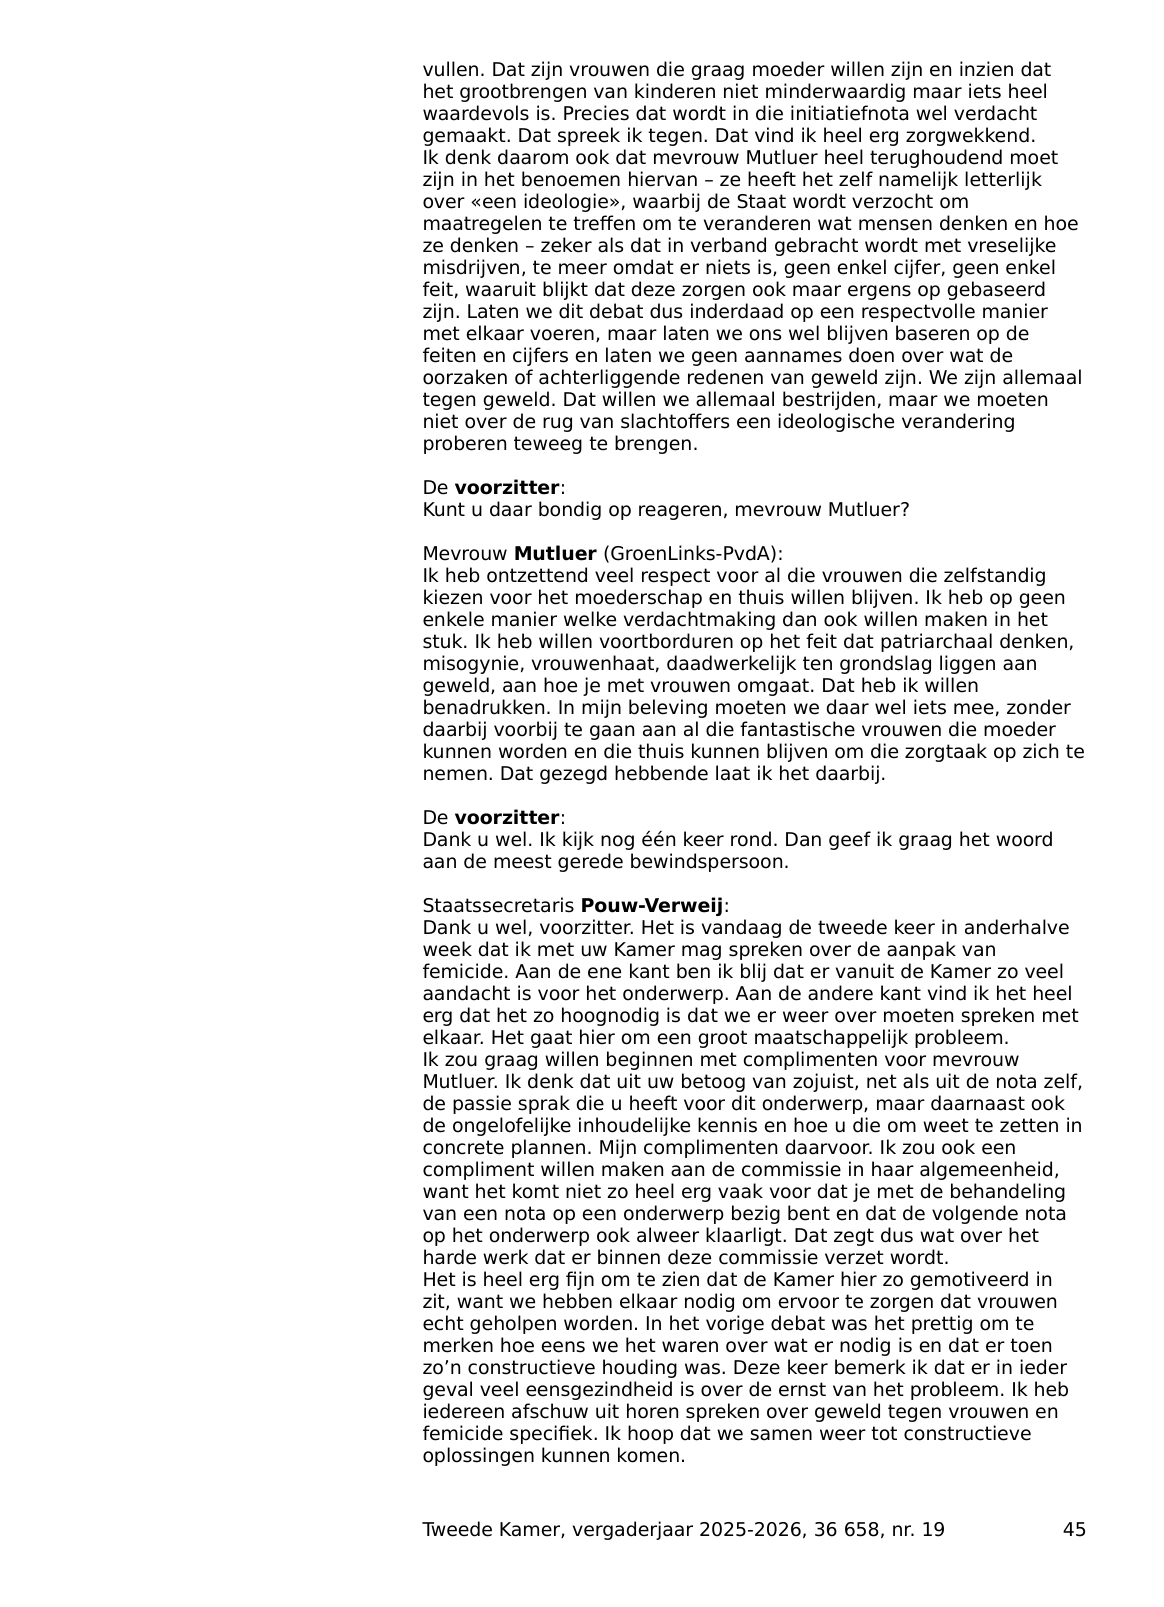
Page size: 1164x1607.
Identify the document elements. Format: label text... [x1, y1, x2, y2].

text Ik zou graag willen beginnen met complimenten voor mevrouw Mutluer. Ik denk dat uit uw betoog van zojuist, net als uit de nota zelf, de passie sprak die u heeft voor dit onderwerp, maar daarnaast ook de ongelofelijke inhoudelijke kennis en hoe u die om weet te zetten in concrete plannen. Mijn complimenten daarvoor. Ik zou ook een compliment willen maken aan de commissie in haar algemeenheid, want het komt niet zo heel erg vaak voor dat je met de behandeling van een nota op een onderwerp bezig bent en dat de volgende nota op het onderwerp ook alweer klaarligt. Dat zegt dus wat over het harde werk dat er binnen deze commissie verzet wordt. [422, 1049, 1087, 1269]
text Mevrouw Mutluer (GroenLinks-PvdA): [422, 543, 1087, 565]
text Ik denk daarom ook dat mevrouw Mutluer heel terughoudend moet zijn in het benoemen hiervan – ze heeft het zelf namelijk letterlijk over «een ideologie», waarbij de Staat wordt verzocht om maatregelen te treffen om te veranderen wat mensen denken en hoe ze denken – zeker als dat in verband gebracht wordt met vreselijke misdrijven, te meer omdat er niets is, geen enkel cijfer, geen enkel feit, waaruit blijkt dat deze zorgen ook maar ergens op gebaseerd zijn. Laten we dit debat dus inderdaad op een respectvolle manier met elkaar voeren, maar laten we ons wel blijven baseren op de feiten en cijfers en laten we geen aannames doen over wat de oorzaken of achterliggende redenen van geweld zijn. We zijn allemaal tegen geweld. Dat willen we allemaal bestrijden, maar we moeten niet over de rug van slachtoffers een ideologische verandering proberen teweeg te brengen. [422, 147, 1087, 455]
text De voorzitter: [422, 477, 1087, 499]
text Ik heb ontzettend veel respect voor al die vrouwen die zelfstandig kiezen voor het moederschap en thuis willen blijven. Ik heb op geen enkele manier welke verdachtmaking dan ook willen maken in het stuk. Ik heb willen voortborduren op het feit dat patriarchaal denken, misogynie, vrouwenhaat, daadwerkelijk ten grondslag liggen aan geweld, aan hoe je met vrouwen omgaat. Dat heb ik willen benadrukken. In mijn beleving moeten we daar wel iets mee, zonder daarbij voorbij te gaan aan al die fantastische vrouwen die moeder kunnen worden en die thuis kunnen blijven om die zorgtaak op zich te nemen. Dat gezegd hebbende laat ik het daarbij. [422, 565, 1087, 785]
text Het is heel erg fijn om te zien dat de Kamer hier zo gemotiveerd in zit, want we hebben elkaar nodig om ervoor te zorgen dat vrouwen echt geholpen worden. In het vorige debat was het prettig om te merken hoe eens we het waren over wat er nodig is en dat er toen zo’n constructieve houding was. Deze keer bemerk ik dat er in ieder geval veel eensgezindheid is over de ernst van het probleem. Ik heb iedereen afschuw uit horen spreken over geweld tegen vrouwen en femicide specifiek. Ik hoop dat we samen weer tot constructieve oplossingen kunnen komen. [422, 1269, 1087, 1467]
text Staatssecretaris Pouw-Verweij: [422, 895, 1087, 917]
text Kunt u daar bondig op reageren, mevrouw Mutluer? [422, 499, 1087, 521]
text De voorzitter: [422, 807, 1087, 829]
text Dank u wel. Ik kijk nog één keer rond. Dan geef ik graag het woord aan de meest gerede bewindspersoon. [422, 829, 1087, 873]
text vullen. Dat zijn vrouwen die graag moeder willen zijn en inzien dat het grootbrengen van kinderen niet minderwaardig maar iets heel waardevols is. Precies dat wordt in die initiatiefnota wel verdacht gemaakt. Dat spreek ik tegen. Dat vind ik heel erg zorgwekkend. [422, 59, 1087, 147]
text Dank u wel, voorzitter. Het is vandaag de tweede keer in anderhalve week dat ik met uw Kamer mag spreken over de aanpak van femicide. Aan de ene kant ben ik blij dat er vanuit de Kamer zo veel aandacht is voor het onderwerp. Aan de andere kant vind ik het heel erg dat het zo hoognodig is dat we er weer over moeten spreken met elkaar. Het gaat hier om een groot maatschappelijk probleem. [422, 917, 1087, 1049]
